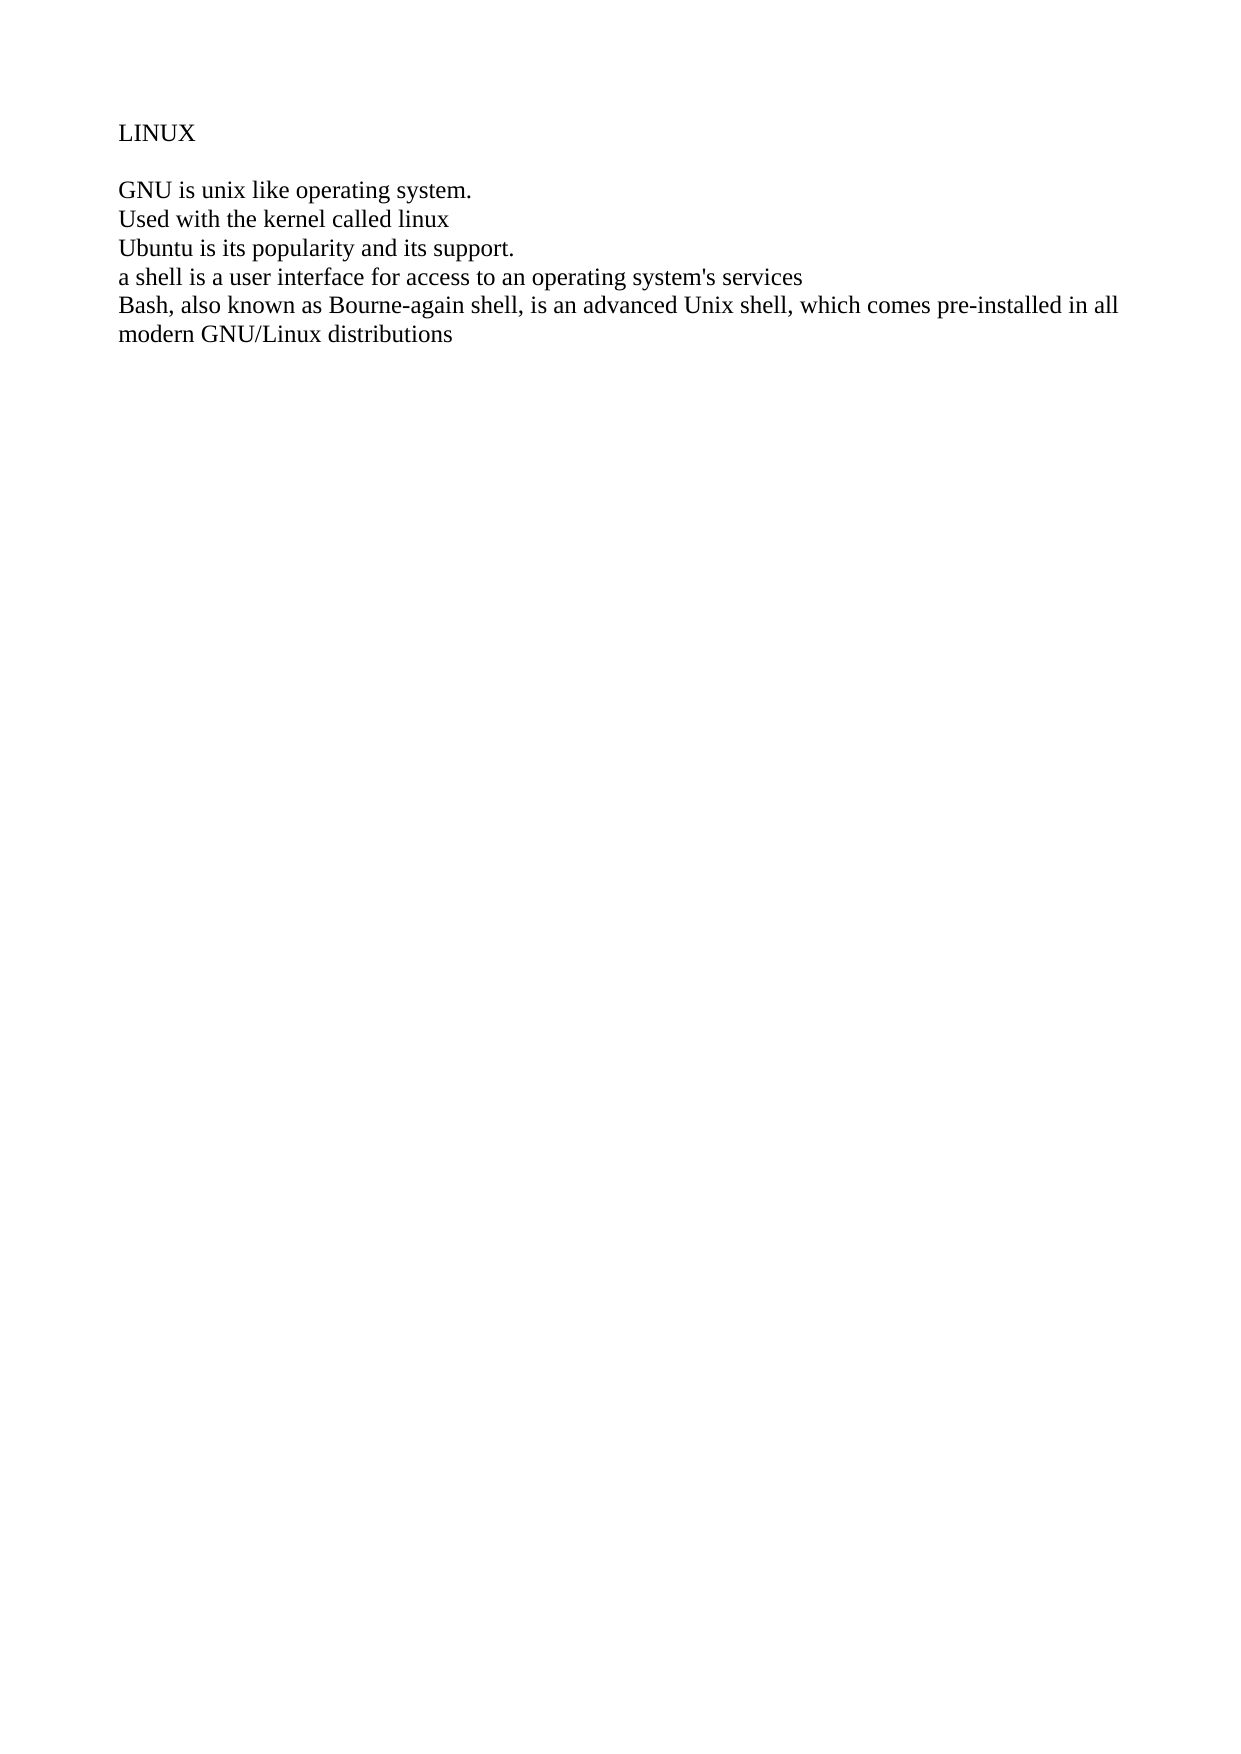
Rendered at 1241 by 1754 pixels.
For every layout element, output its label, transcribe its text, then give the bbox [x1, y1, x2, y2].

text Ubuntu is its popularity and its support. [118, 233, 1122, 262]
text modern GNU/Linux distributions [118, 319, 1122, 348]
text Bash, also known as Bourne-again shell, is an advanced Unix shell, which comes pre-installed in all [118, 291, 1122, 319]
text GNU is unix like operating system. [118, 176, 1122, 204]
text Used with the kernel called linux [118, 204, 1122, 233]
text LINUX [118, 118, 1122, 147]
text a shell is a user interface for access to an operating system's services [118, 262, 1122, 291]
